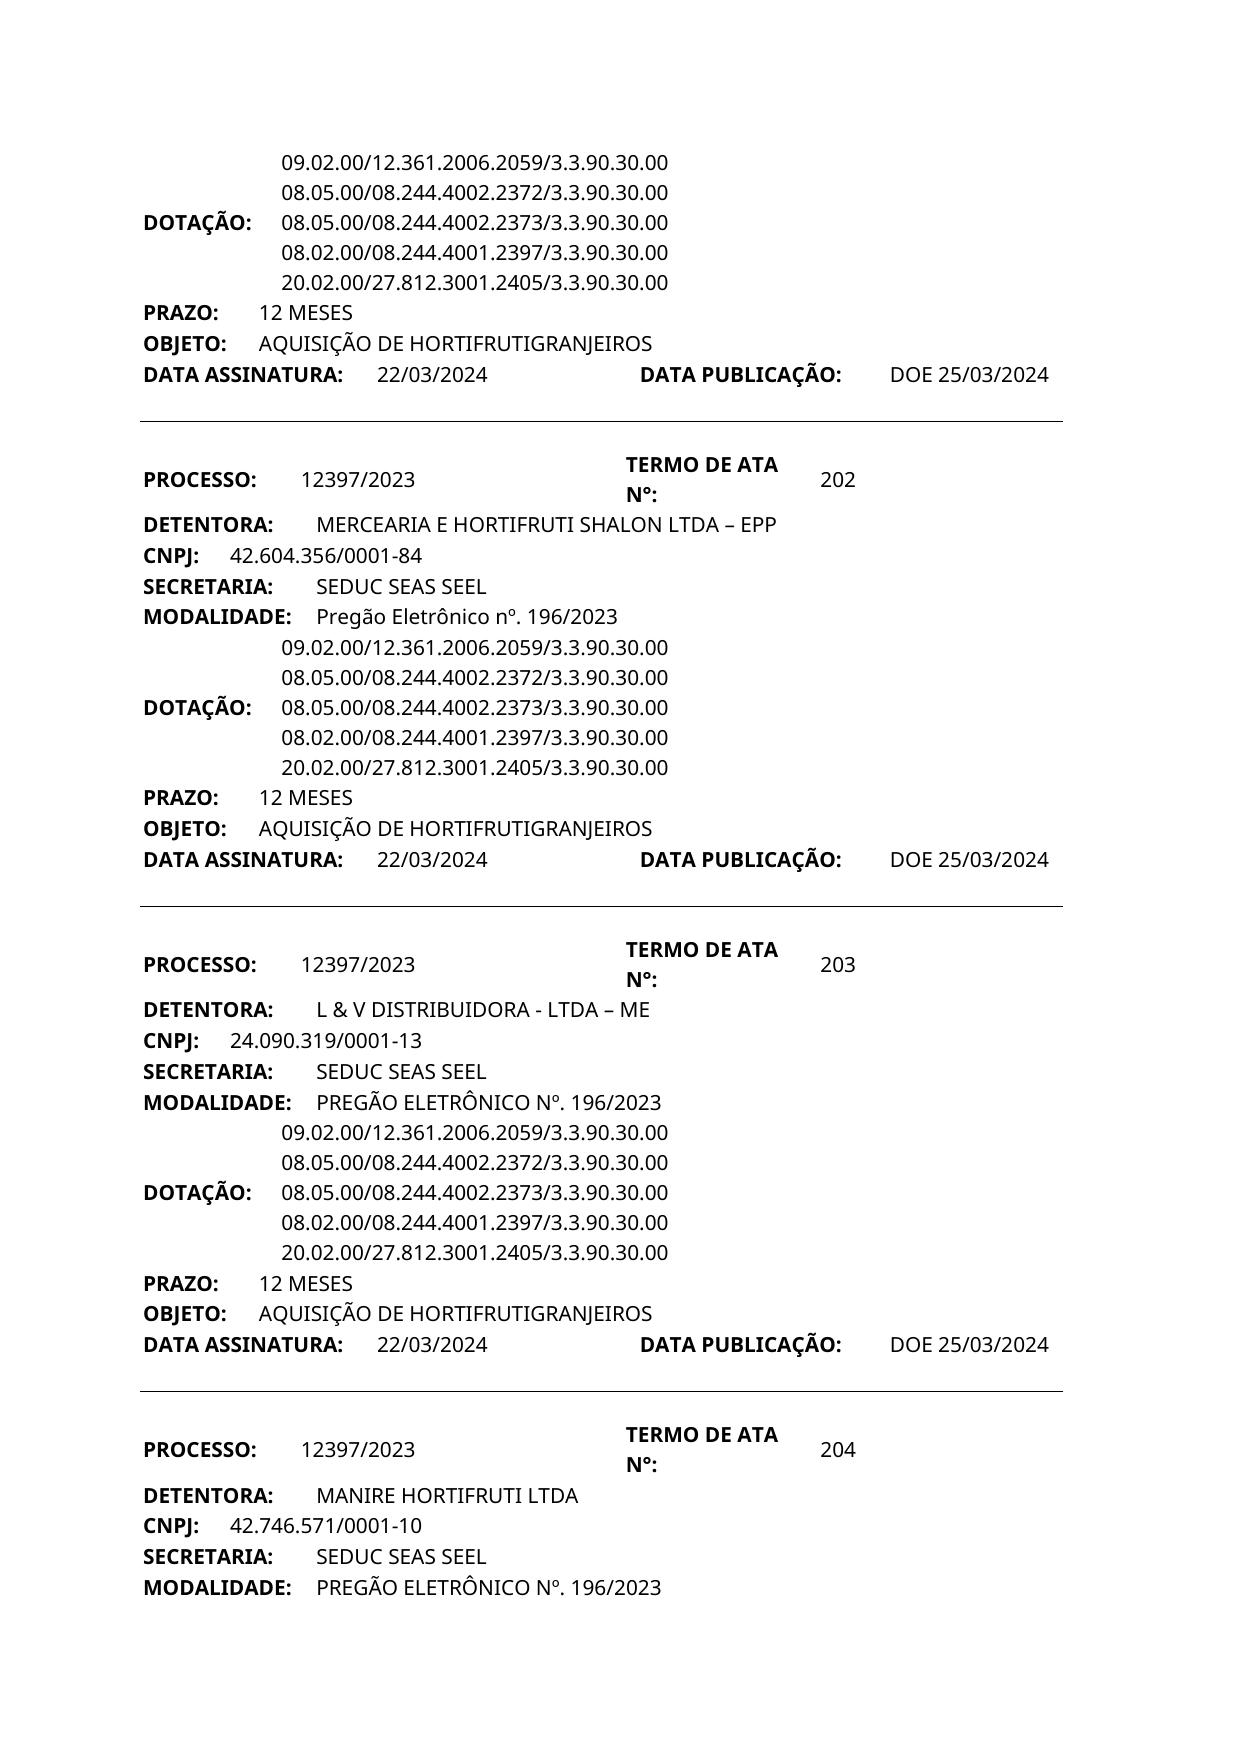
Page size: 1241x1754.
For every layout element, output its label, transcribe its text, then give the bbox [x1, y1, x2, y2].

table_header TERMO DE ATA N°: [618, 450, 813, 510]
table_header 12397/2023 [293, 1420, 618, 1480]
table_cell PRAZO: [136, 1268, 251, 1299]
table_cell seduc seas seel [309, 571, 1104, 602]
table_cell MANIRE HORTIFRUTI LTDA [309, 1480, 1104, 1511]
table_cell DATA ASSINATURA: [136, 359, 369, 390]
table_header PROCESSO: [136, 1420, 293, 1480]
table_header PROCESSO: [136, 450, 293, 510]
table_cell DOTAÇÃO: [136, 1118, 274, 1268]
table_cell MODALIDADE: [136, 1087, 309, 1118]
table_cell SECRETARIA: [136, 1057, 309, 1087]
table_header 203 [813, 935, 1104, 995]
table_cell 42.746.571/0001-10 [223, 1511, 1104, 1542]
table_cell PRAZO: [136, 298, 251, 328]
table_cell DATA ASSINATURA: [136, 1330, 369, 1360]
table_cell 09.02.00/12.361.2006.2059/3.3.90.30.00 08.05.00/08.244.4002.2372/3.3.90.30.00 08.05.00/08.244.4002.2373/3.3.90.30.00 08.02.00/08.244.4001.2397/3.3.90.30.00 20.02.00/27.812.3001.2405/3.3.90.30.00 [274, 1118, 1104, 1268]
table_cell AQUISIÇÃO DE HORTIFRUTIGRANJEIROS [251, 814, 1104, 844]
table_cell PRAZO: [136, 783, 251, 814]
table_cell OBJETO: [136, 814, 251, 844]
table_cell MODALIDADE: [136, 1573, 309, 1603]
table_cell PREGÃO ELETRÔNICO Nº. 196/2023 [309, 1573, 1104, 1603]
table_cell 12 MESES [251, 1268, 1104, 1299]
table_cell 22/03/2024 [370, 1330, 632, 1360]
table_cell AQUISIÇÃO DE HORTIFRUTIGRANJEIROS [251, 329, 1104, 359]
table_cell doe 25/03/2024 [882, 1330, 1104, 1360]
table_cell CNPJ: [136, 1511, 222, 1542]
table_cell DOTAÇÃO: [136, 148, 274, 298]
table_header 202 [813, 450, 1104, 510]
table_header 204 [813, 1420, 1104, 1480]
table_cell DATA ASSINATURA: [136, 845, 369, 875]
table_header PROCESSO: [136, 935, 293, 995]
table_header TERMO DE ATA N°: [618, 935, 813, 995]
table_cell DETENTORA: [136, 995, 309, 1026]
table_header 12397/2023 [293, 935, 618, 995]
table_cell AQUISIÇÃO DE HORTIFRUTIGRANJEIROS [251, 1299, 1104, 1330]
table_cell doe 25/03/2024 [882, 359, 1104, 390]
table_cell MERCEARIA E HORTIFRUTI SHALON LTDA – EPP [309, 510, 1104, 541]
table_cell DATA PUBLICAÇÃO: [632, 359, 882, 390]
table_header TERMO DE ATA N°: [618, 1420, 813, 1480]
table_cell Pregão Eletrônico nº. 196/2023 [309, 602, 1104, 633]
table_cell DATA PUBLICAÇÃO: [632, 1330, 882, 1360]
table_header 12397/2023 [293, 450, 618, 510]
table_cell 12 meses [251, 298, 1104, 328]
table_cell DOTAÇÃO: [136, 633, 274, 783]
table_cell L & V DISTRIBUIDORA - LTDA – ME [309, 995, 1104, 1026]
table_cell SECRETARIA: [136, 571, 309, 602]
table_cell CNPJ: [136, 1026, 222, 1057]
table_cell DATA PUBLICAÇÃO: [632, 845, 882, 875]
table_cell DETENTORA: [136, 1480, 309, 1511]
table_cell 09.02.00/12.361.2006.2059/3.3.90.30.00 08.05.00/08.244.4002.2372/3.3.90.30.00 08.05.00/08.244.4002.2373/3.3.90.30.00 08.02.00/08.244.4001.2397/3.3.90.30.00 20.02.00/27.812.3001.2405/3.3.90.30.00 [274, 633, 1104, 783]
table_cell DETENTORA: [136, 510, 309, 541]
table_cell 12 meses [251, 783, 1104, 814]
table_cell SECRETARIA: [136, 1542, 309, 1572]
table_cell MODALIDADE: [136, 602, 309, 633]
table_cell CNPJ: [136, 541, 222, 571]
table_cell doe 25/03/2024 [882, 845, 1104, 875]
table_cell 42.604.356/0001-84 [223, 541, 1104, 571]
table_cell 22/03/2024 [370, 359, 632, 390]
table_cell OBJETO: [136, 1299, 251, 1330]
table_cell PREGÃO ELETRÔNICO Nº. 196/2023 [309, 1087, 1104, 1118]
table_cell 22/03/2024 [370, 845, 632, 875]
table_cell SEDUC SEAS SEEL [309, 1057, 1104, 1087]
table_cell SEDUC SEAS SEEL [309, 1542, 1104, 1572]
table_cell 09.02.00/12.361.2006.2059/3.3.90.30.00 08.05.00/08.244.4002.2372/3.3.90.30.00 08.05.00/08.244.4002.2373/3.3.90.30.00 08.02.00/08.244.4001.2397/3.3.90.30.00 20.02.00/27.812.3001.2405/3.3.90.30.00 [274, 148, 1104, 298]
table_cell OBJETO: [136, 329, 251, 359]
table_cell 24.090.319/0001-13 [223, 1026, 1104, 1057]
